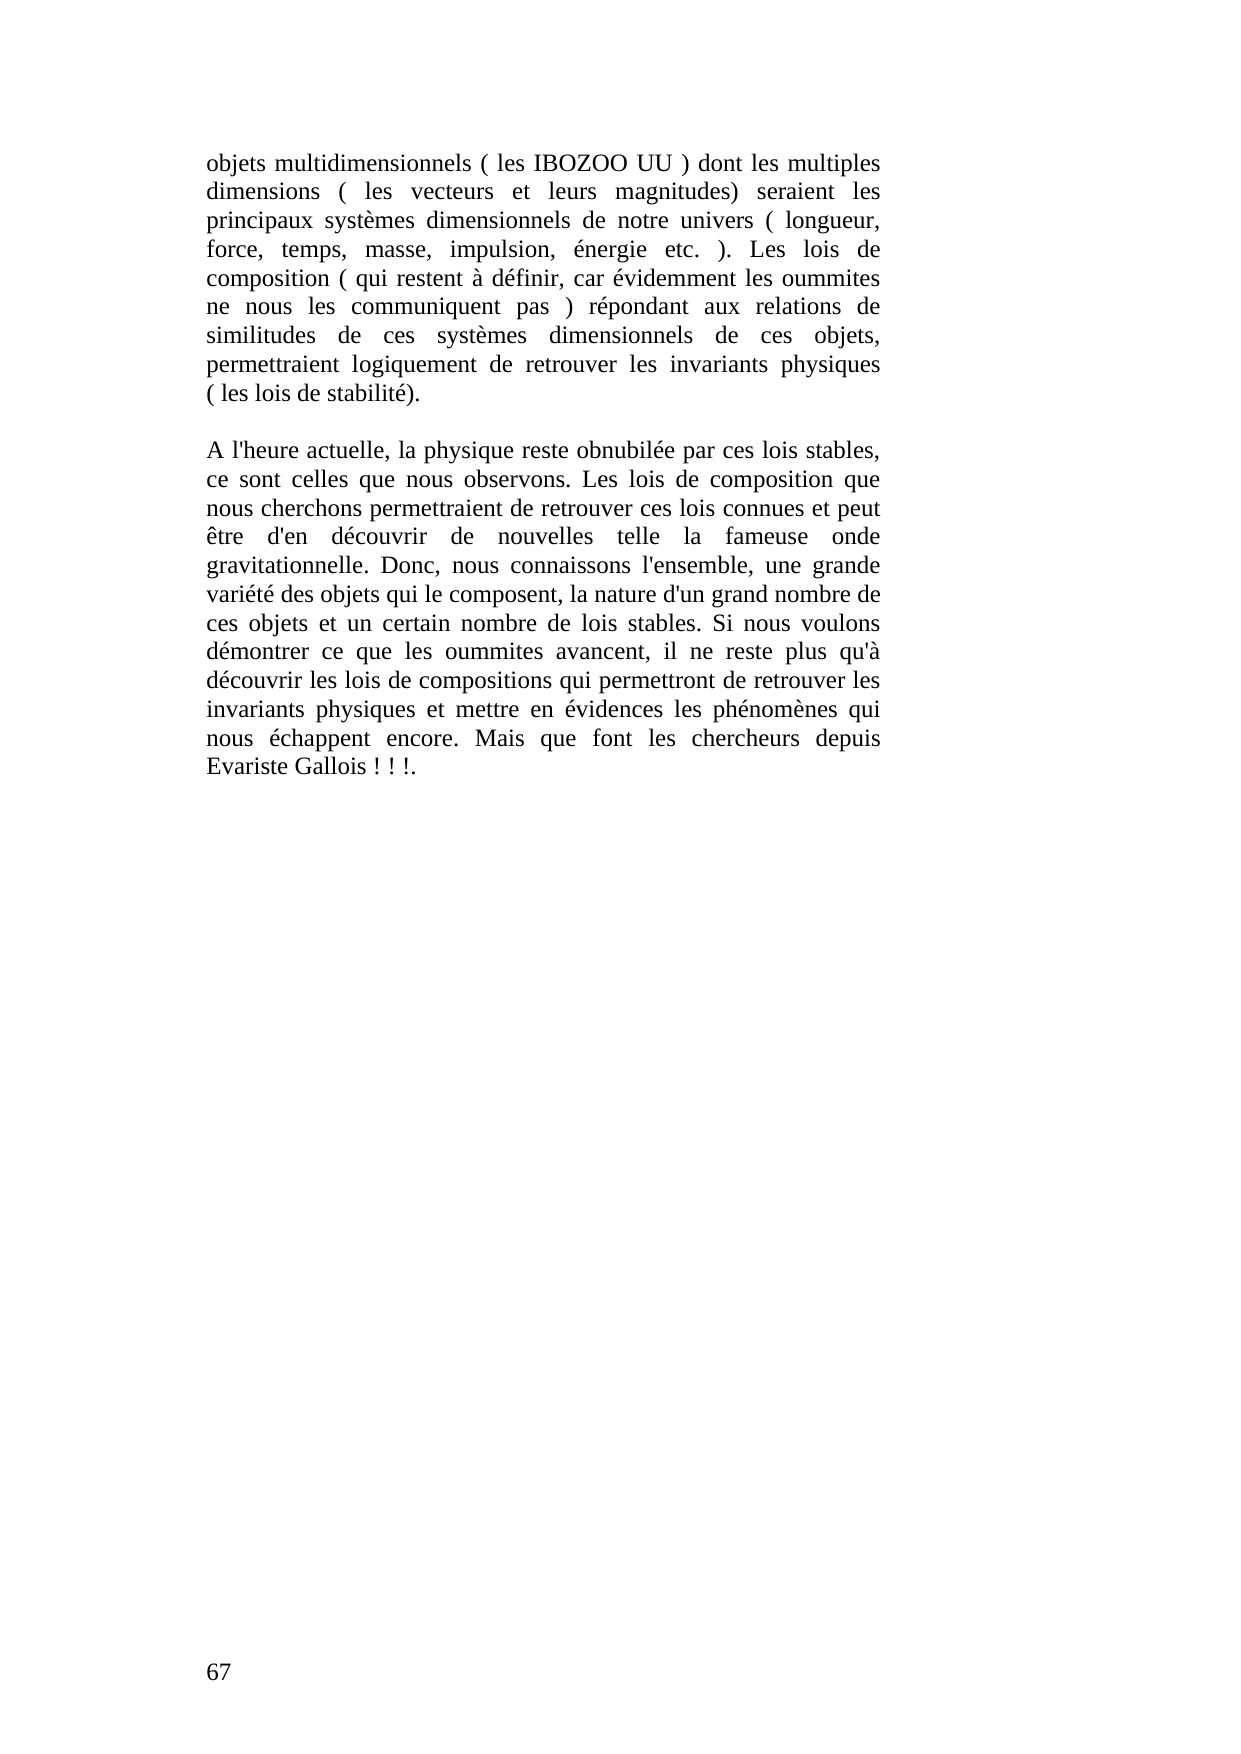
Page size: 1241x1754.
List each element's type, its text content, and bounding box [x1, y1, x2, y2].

text objets multidimensionnels ( les IBOZOO UU ) dont les multiples dimensions ( les vecteurs et leurs magnitudes) seraient les principaux systèmes dimensionnels de notre univers ( longueur, force, temps, masse, impulsion, énergie etc. ). Les lois de composition ( qui restent à définir, car évidemment les oummites ne nous les communiquent pas ) répondant aux relations de similitudes de ces systèmes dimensionnels de ces objets, permettraient logiquement de retrouver les invariants physiques ( les lois de stabilité). [206, 148, 881, 406]
text A l'heure actuelle, la physique reste obnubilée par ces lois stables, ce sont celles que nous observons. Les lois de composition que nous cherchons permettraient de retrouver ces lois connues et peut être d'en découvrir de nouvelles telle la fameuse onde gravitationnelle. Donc, nous connaissons l'ensemble, une grande variété des objets qui le composent, la nature d'un grand nombre de ces objets et un certain nombre de lois stables. Si nous voulons démontrer ce que les oummites avancent, il ne reste plus qu'à découvrir les lois de compositions qui permettront de retrouver les invariants physiques et mettre en évidences les phénomènes qui nous échappent encore. Mais que font les chercheurs depuis Evariste Gallois ! ! !. [206, 435, 881, 780]
